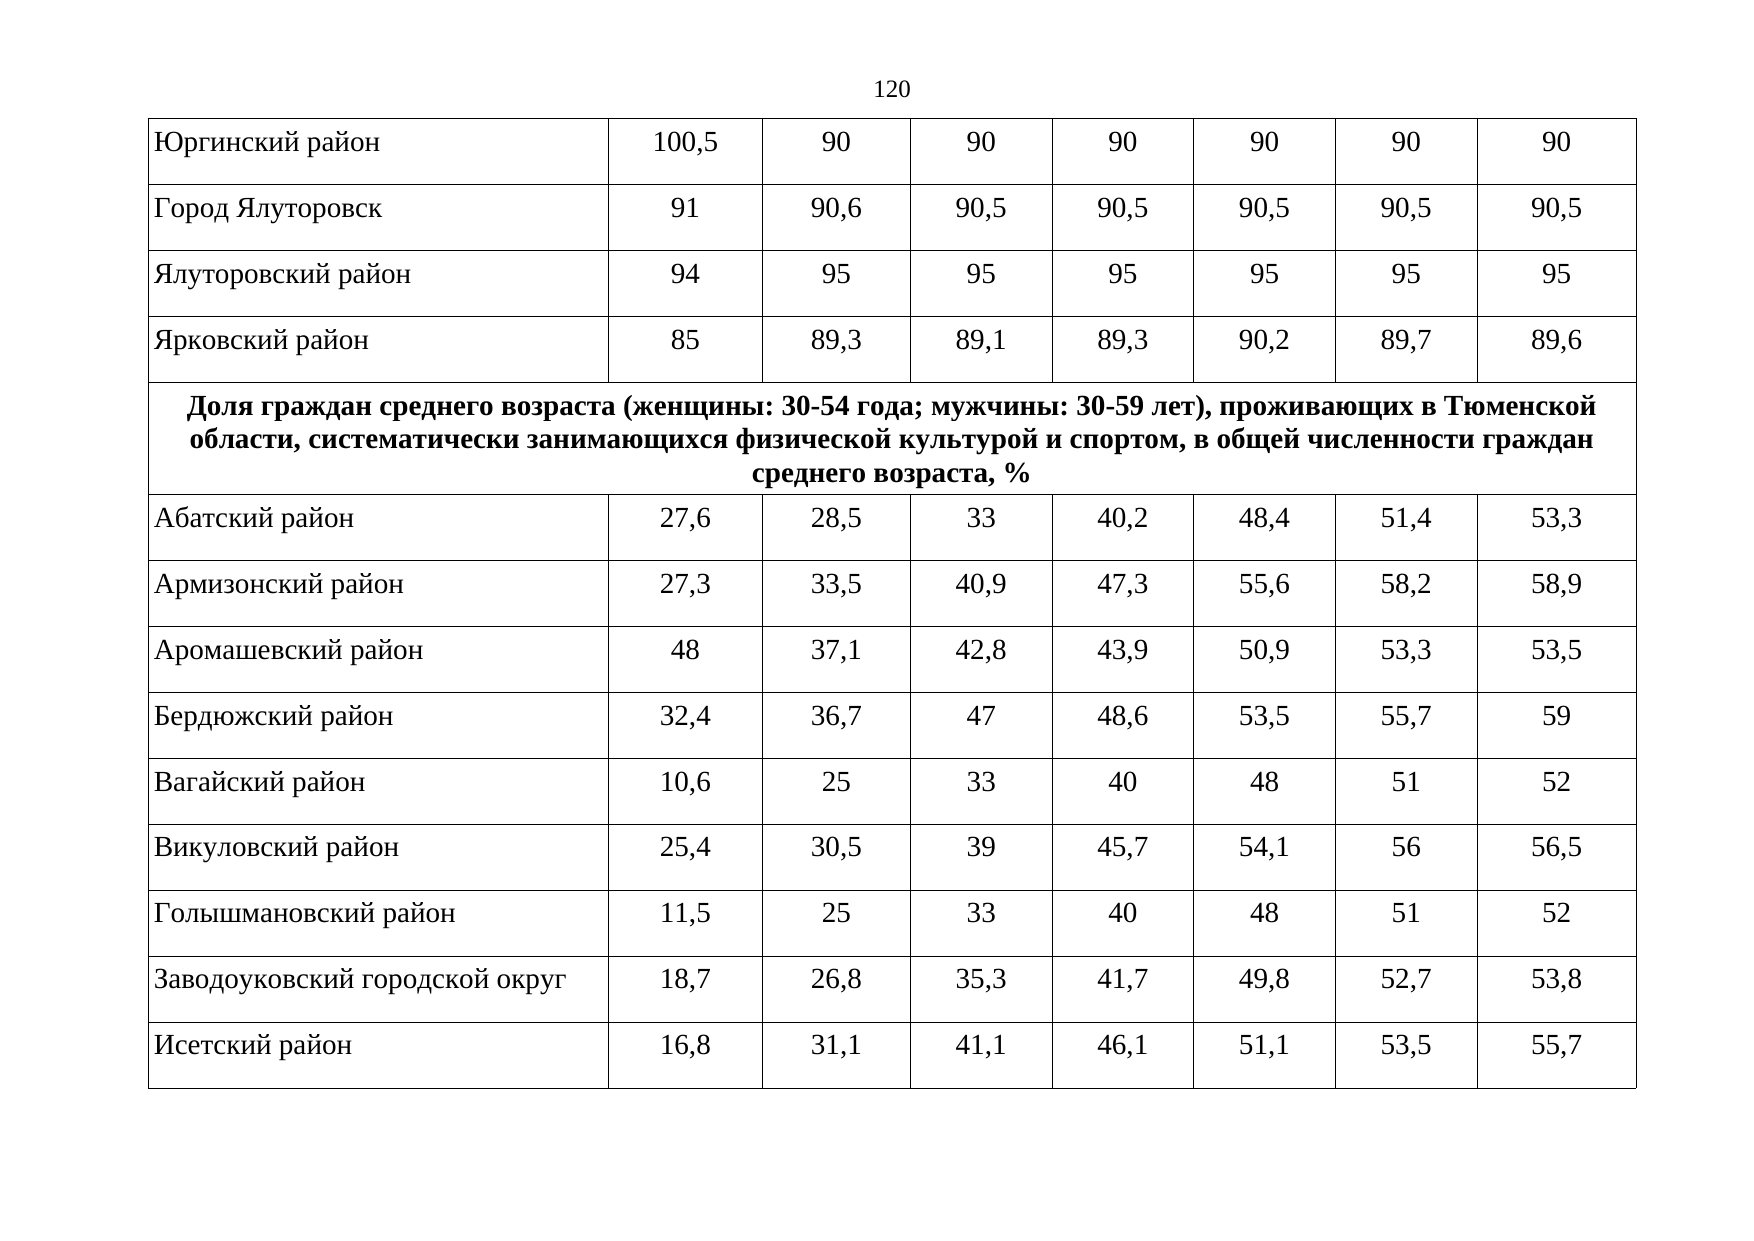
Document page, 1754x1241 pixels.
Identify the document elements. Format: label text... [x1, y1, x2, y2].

table_cell Юргинский район [149, 119, 608, 184]
table_cell 53,8 [1478, 957, 1636, 1022]
table_cell 41,7 [1053, 957, 1193, 1022]
table_cell 90 [911, 119, 1052, 184]
table_cell 90 [763, 119, 910, 184]
table_cell Голышмановский район [149, 891, 608, 956]
table_cell Абатский район [149, 495, 608, 560]
table_cell 25 [763, 891, 910, 956]
table_cell 90 [1336, 119, 1477, 184]
table_cell Аромашевский район [149, 627, 608, 692]
table_cell 58,9 [1478, 561, 1636, 626]
table_cell 95 [911, 251, 1052, 316]
table_cell 30,5 [763, 825, 910, 890]
table_cell 52 [1478, 759, 1636, 824]
table_cell 25,4 [609, 825, 762, 890]
table_cell Вагайский район [149, 759, 608, 824]
table_cell 40,2 [1053, 495, 1193, 560]
table_cell 31,1 [763, 1023, 910, 1087]
table_cell 40,9 [911, 561, 1052, 626]
table_cell 49,8 [1194, 957, 1335, 1022]
table_cell 95 [1478, 251, 1636, 316]
table_cell 90,6 [763, 185, 910, 250]
table_cell 100,5 [609, 119, 762, 184]
table_cell 53,5 [1336, 1023, 1477, 1087]
table_cell 52,7 [1336, 957, 1477, 1022]
table_cell 35,3 [911, 957, 1052, 1022]
table_cell 48,6 [1053, 693, 1193, 758]
table_cell Викуловский район [149, 825, 608, 890]
table_cell 90 [1053, 119, 1193, 184]
table_cell Заводоуковский городской округ [149, 957, 608, 1022]
table_cell Бердюжский район [149, 693, 608, 758]
table_cell 27,3 [609, 561, 762, 626]
table_cell 16,8 [609, 1023, 762, 1087]
table_cell 90,5 [1336, 185, 1477, 250]
table_cell 33 [911, 891, 1052, 956]
table_cell 59 [1478, 693, 1636, 758]
table_cell 43,9 [1053, 627, 1193, 692]
table_cell Ярковский район [149, 317, 608, 382]
table_cell Город Ялуторовск [149, 185, 608, 250]
table_cell 90 [1194, 119, 1335, 184]
table_cell 26,8 [763, 957, 910, 1022]
table_cell 90,2 [1194, 317, 1335, 382]
table_cell Ялуторовский район [149, 251, 608, 316]
table_cell 32,4 [609, 693, 762, 758]
table_cell 37,1 [763, 627, 910, 692]
table_cell 55,6 [1194, 561, 1335, 626]
table_cell 95 [1336, 251, 1477, 316]
table_cell 45,7 [1053, 825, 1193, 890]
table_cell 51,4 [1336, 495, 1477, 560]
table_cell 40 [1053, 891, 1193, 956]
table_cell 53,5 [1478, 627, 1636, 692]
table_cell 39 [911, 825, 1052, 890]
table_cell 53,3 [1478, 495, 1636, 560]
table_cell 89,1 [911, 317, 1052, 382]
table_cell 90,5 [1194, 185, 1335, 250]
table_cell 91 [609, 185, 762, 250]
table_cell 90 [1478, 119, 1636, 184]
table_cell 55,7 [1336, 693, 1477, 758]
table_cell 94 [609, 251, 762, 316]
table_cell 52 [1478, 891, 1636, 956]
table_cell 56 [1336, 825, 1477, 890]
table_cell 89,3 [763, 317, 910, 382]
table_cell 40 [1053, 759, 1193, 824]
table_cell 90,5 [1053, 185, 1193, 250]
table_cell 53,3 [1336, 627, 1477, 692]
table_cell 90,5 [911, 185, 1052, 250]
table_cell 18,7 [609, 957, 762, 1022]
table_cell 33,5 [763, 561, 910, 626]
table_cell 51 [1336, 891, 1477, 956]
table_cell 33 [911, 495, 1052, 560]
table_cell 89,6 [1478, 317, 1636, 382]
table_cell Армизонский район [149, 561, 608, 626]
table_cell 48 [1194, 891, 1335, 956]
table_cell 48 [1194, 759, 1335, 824]
table_cell 11,5 [609, 891, 762, 956]
table_cell 95 [763, 251, 910, 316]
table_cell 48 [609, 627, 762, 692]
table_cell 89,3 [1053, 317, 1193, 382]
table_cell 47 [911, 693, 1052, 758]
table_cell 50,9 [1194, 627, 1335, 692]
table_cell 33 [911, 759, 1052, 824]
table_cell 85 [609, 317, 762, 382]
table_cell 47,3 [1053, 561, 1193, 626]
table_cell 46,1 [1053, 1023, 1193, 1087]
table_cell Доля граждан среднего возраста (женщины: 30-54 года; мужчины: 30-59 лет), проживающих в Тюменской области, систематически занимающихся физической культурой и спортом, в общей численности граждан среднего возраста, % [149, 383, 1636, 494]
table_cell 36,7 [763, 693, 910, 758]
table_cell 42,8 [911, 627, 1052, 692]
table_cell Исетский район [149, 1023, 608, 1087]
table_cell 90,5 [1478, 185, 1636, 250]
table_cell 28,5 [763, 495, 910, 560]
table_cell 27,6 [609, 495, 762, 560]
table_cell 95 [1053, 251, 1193, 316]
table_cell 56,5 [1478, 825, 1636, 890]
table_cell 41,1 [911, 1023, 1052, 1087]
table_cell 48,4 [1194, 495, 1335, 560]
table_cell 55,7 [1478, 1023, 1636, 1087]
table_cell 58,2 [1336, 561, 1477, 626]
table_cell 10,6 [609, 759, 762, 824]
table_cell 25 [763, 759, 910, 824]
table_cell 89,7 [1336, 317, 1477, 382]
table_cell 95 [1194, 251, 1335, 316]
table_cell 53,5 [1194, 693, 1335, 758]
table_cell 54,1 [1194, 825, 1335, 890]
table_cell 51,1 [1194, 1023, 1335, 1087]
table_cell 51 [1336, 759, 1477, 824]
